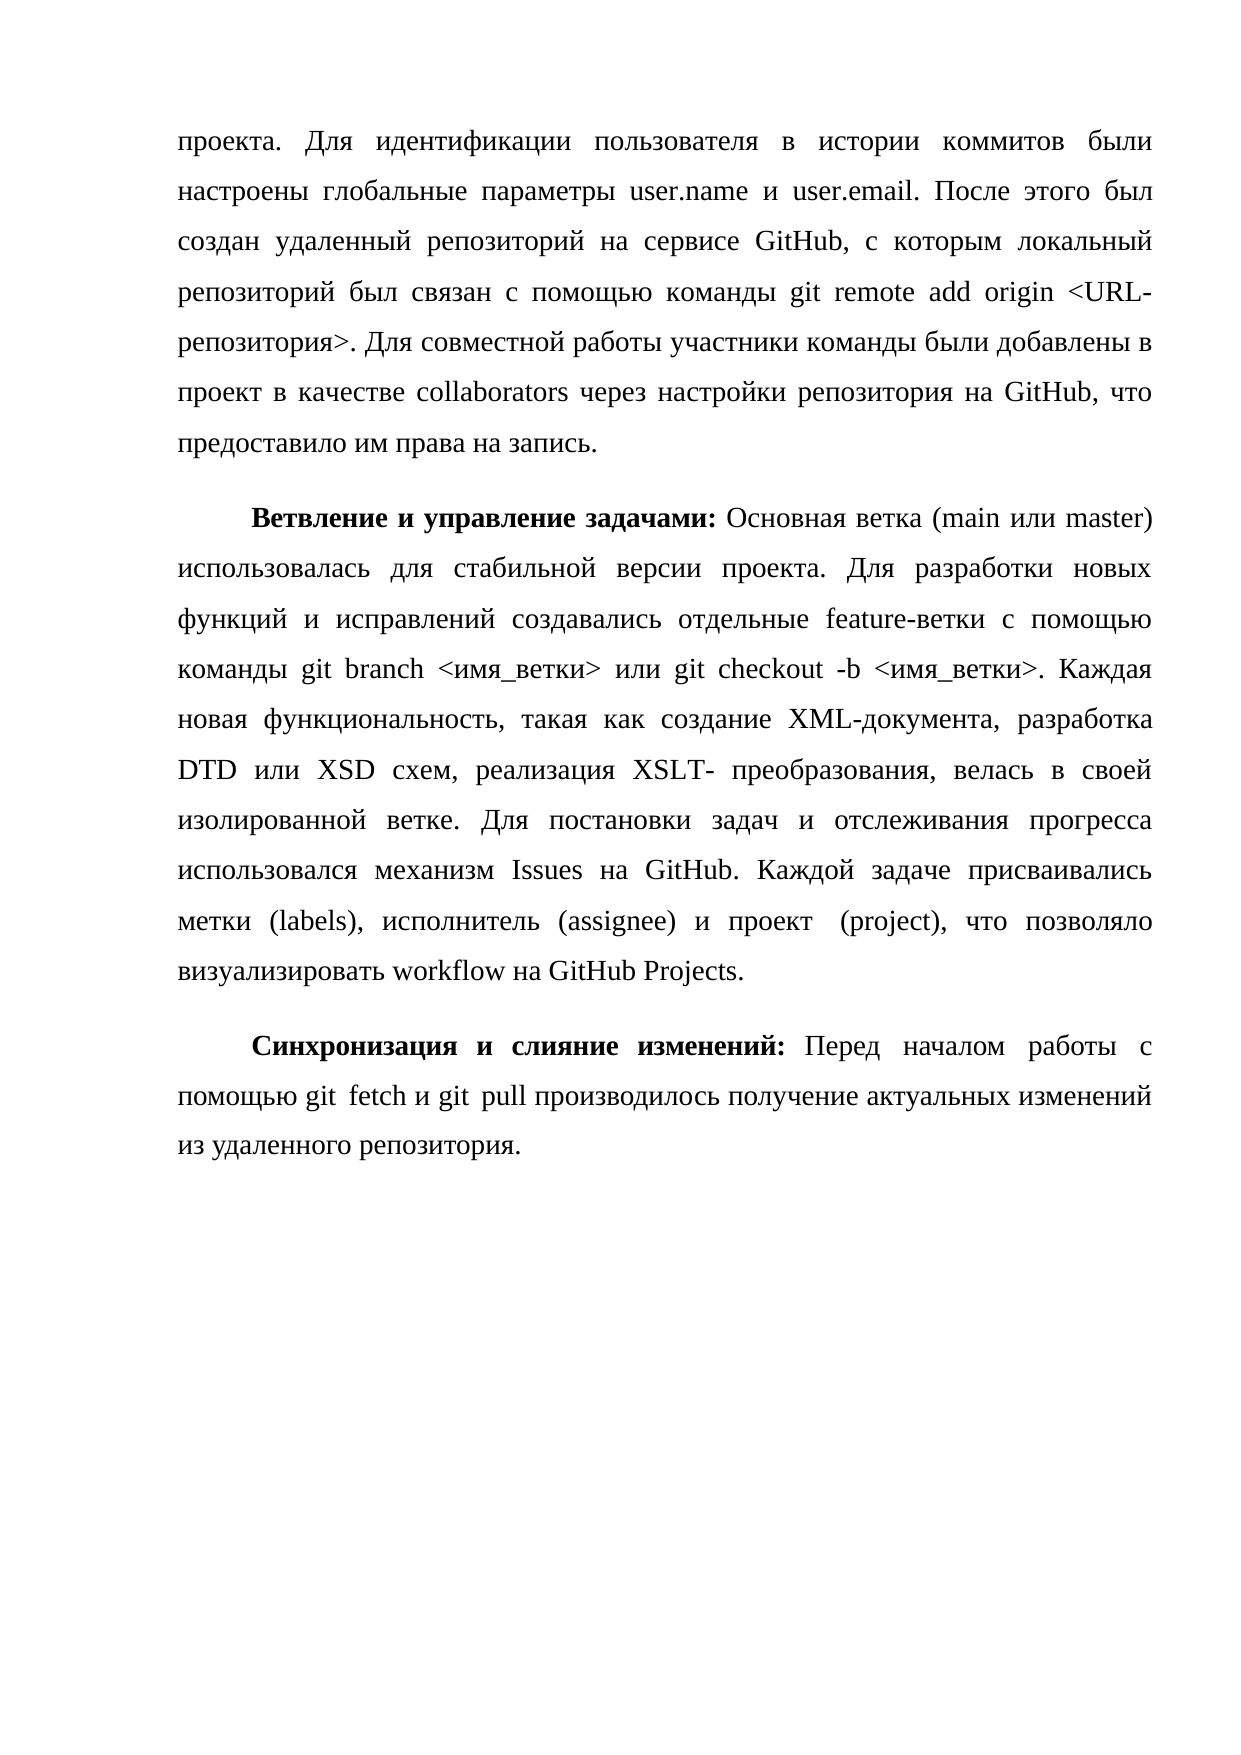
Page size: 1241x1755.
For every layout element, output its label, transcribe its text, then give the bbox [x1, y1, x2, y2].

text проекта. Для идентификации пользователя в истории коммитов были настроены глобальные параметры user.name и user.email. После этого был создан удаленный репозиторий на сервисе GitHub, с которым локальный репозиторий был связан с помощью команды git remote add origin <URL- репозитория>. Для совместной работы участники команды были добавлены в проект в качестве collaborators через настройки репозитория на GitHub, что предоставило им права на запись. [177, 123, 1153, 458]
text Синхронизация и слияние изменений: Перед началом работы с помощью git fetch и git pull производилось получение актуальных изменений из удаленного репозитория. [177, 1028, 1153, 1160]
text Ветвление и управление задачами: Основная ветка (main или master) использовалась для стабильной версии проекта. Для разработки новых функций и исправлений создавались отдельные feature-ветки с помощью команды git branch <имя_ветки> или git checkout -b <имя_ветки>. Каждая новая функциональность, такая как создание XML-документа, разработка DTD или XSD схем, реализация XSLT- преобразования, велась в своей изолированной ветке. Для постановки задач и отслеживания прогресса использовался механизм Issues на GitHub. Каждой задаче присваивались метки (labels), исполнитель (assignee) и проект (project), что позволяло визуализировать workflow на GitHub Projects. [177, 500, 1153, 987]
